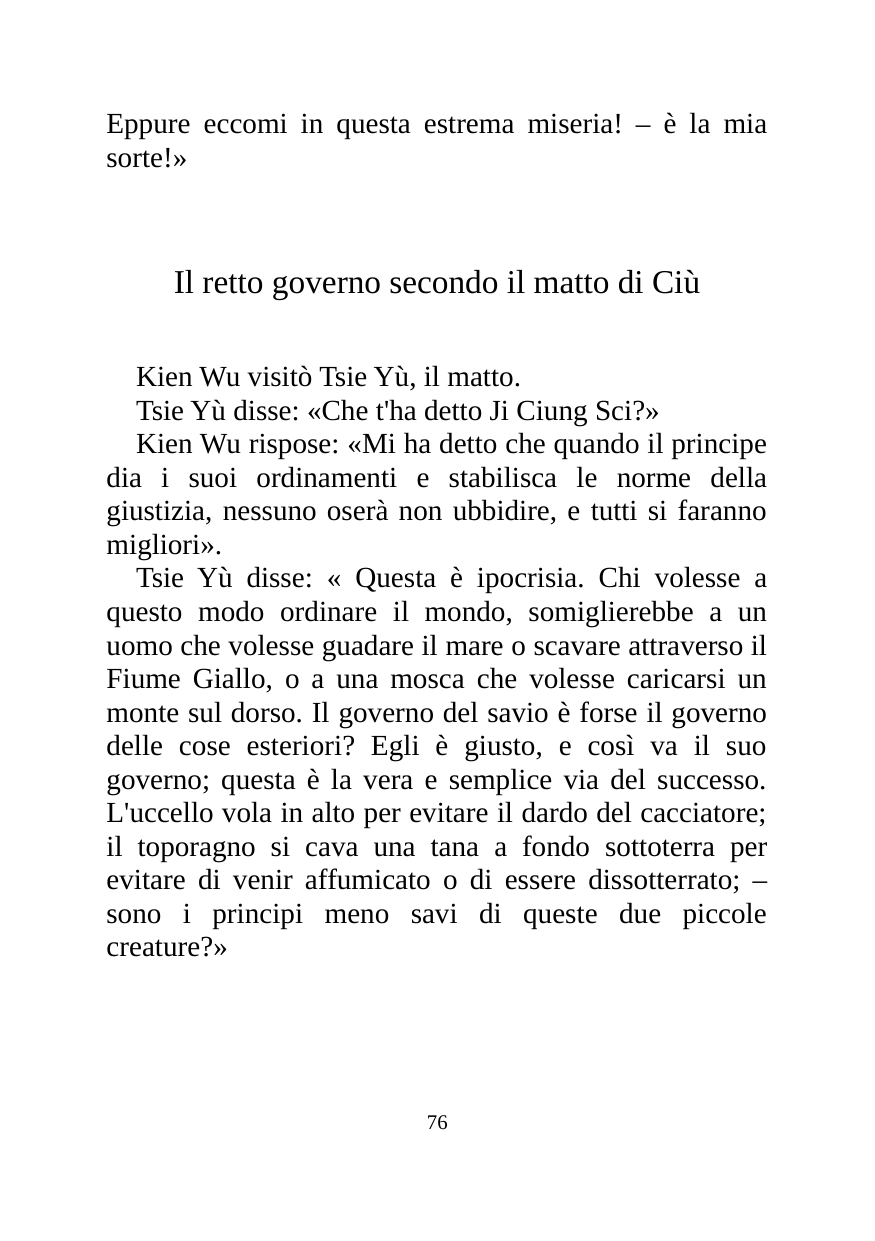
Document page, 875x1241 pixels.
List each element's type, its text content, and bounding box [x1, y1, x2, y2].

text Kien Wu visitò Tsie Yù, il matto. [106, 359, 768, 393]
subtitle Il retto governo secondo il matto di Ciù [106, 262, 768, 300]
text Tsie Yù disse: «Che t'ha detto Ji Ciung Sci?» [106, 393, 768, 426]
text Kien Wu rispose: «Mi ha detto che quando il principe dia i suoi ordinamenti e stabilisca le norme della giustizia, nessuno oserà non ubbidire, e tutti si faranno migliori». [106, 426, 768, 561]
text Eppure eccomi in questa estrema miseria! – è la mia sorte!» [106, 106, 768, 173]
text Tsie Yù disse: « Questa è ipocrisia. Chi volesse a questo modo ordinare il mondo, somiglierebbe a un uomo che volesse guadare il mare o scavare attraverso il Fiume Giallo, o a una mosca che volesse caricarsi un monte sul dorso. Il governo del savio è forse il governo delle cose esteriori? Egli è giusto, e così va il suo governo; questa è la vera e semplice via del successo. L'uccello vola in alto per evitare il dardo del cacciatore; il toporagno si cava una tana a fondo sottoterra per evitare di venir affumicato o di essere dissotterrato; – sono i principi meno savi di queste due piccole creature?» [106, 561, 768, 963]
